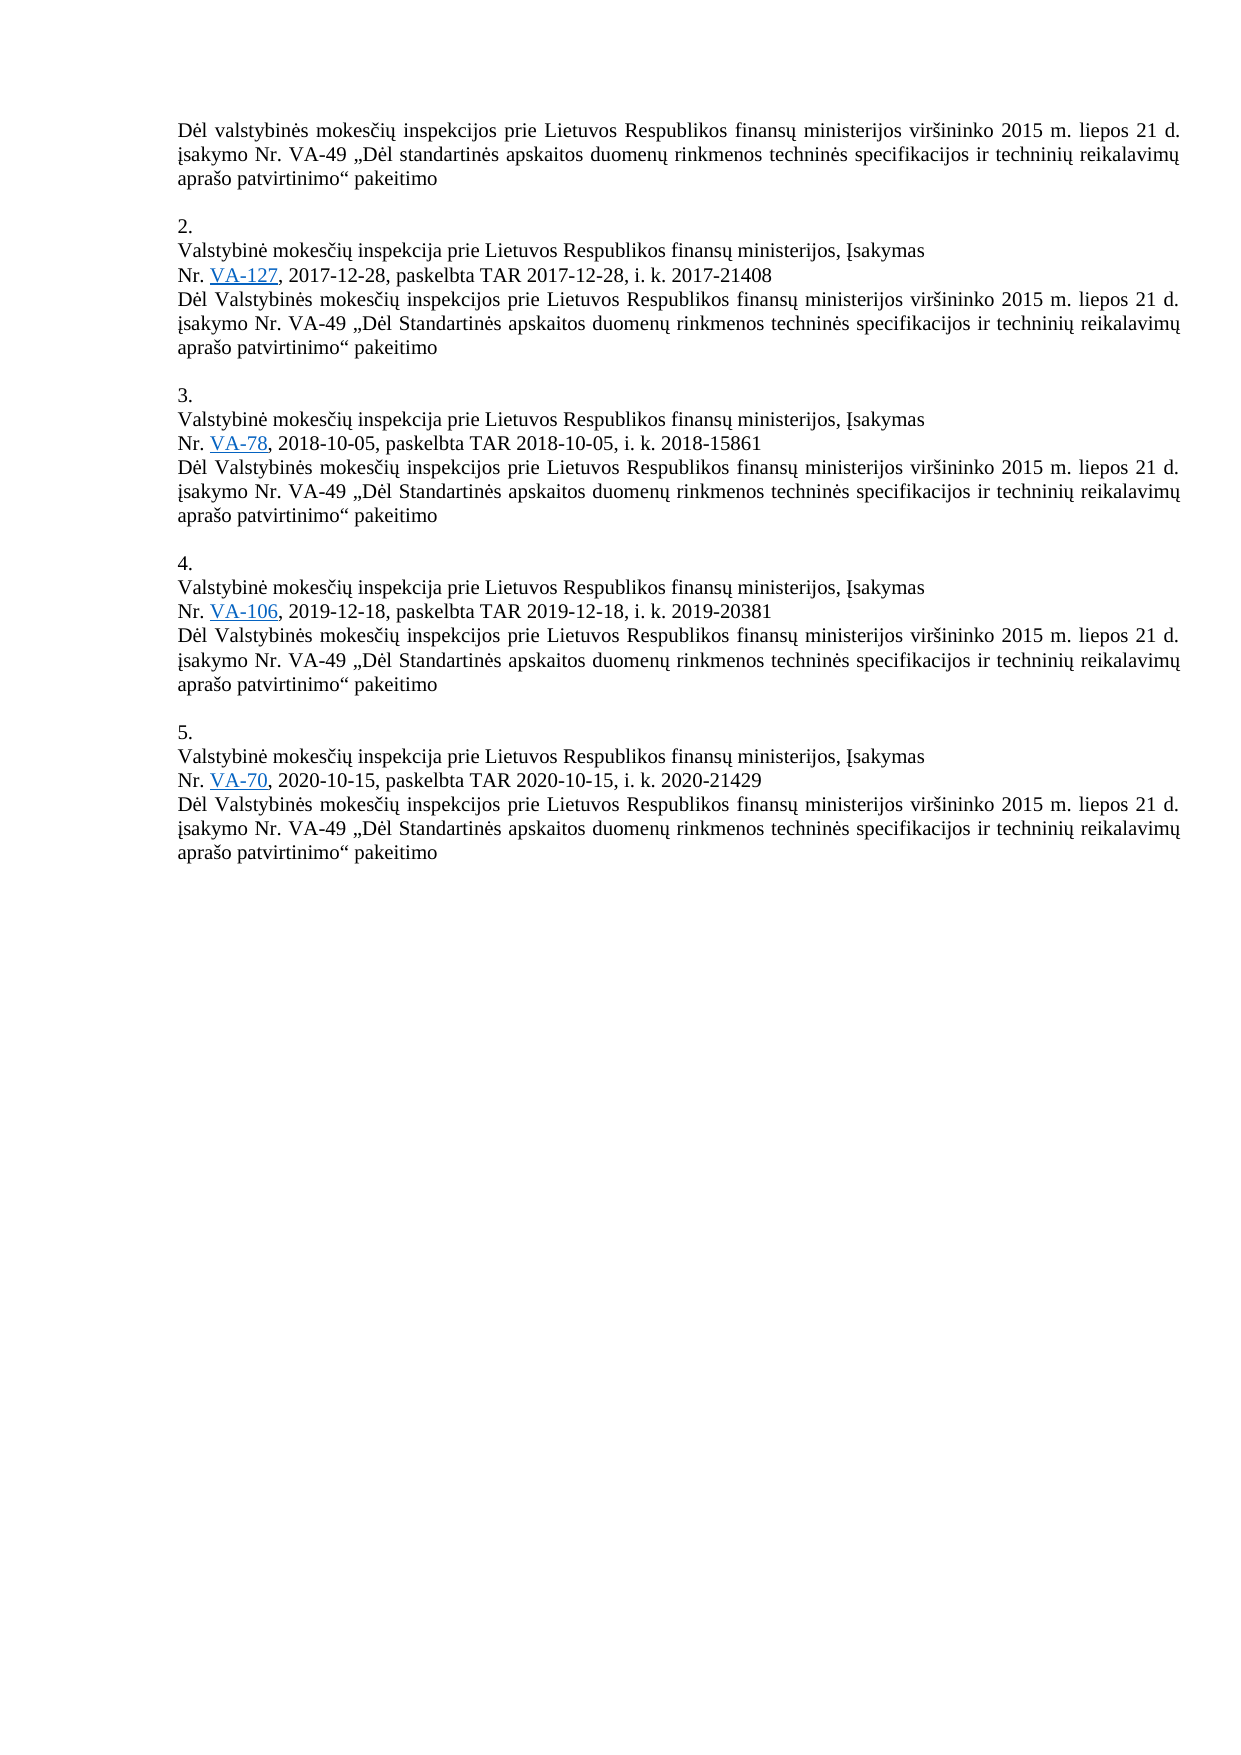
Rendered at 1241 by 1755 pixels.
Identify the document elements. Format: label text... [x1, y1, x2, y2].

text Valstybinė mokesčių inspekcija prie Lietuvos Respublikos finansų ministerijos, Įsakymas [177, 238, 1181, 262]
text Valstybinė mokesčių inspekcija prie Lietuvos Respublikos finansų ministerijos, Įsakymas [177, 575, 1181, 599]
text Dėl Valstybinės mokesčių inspekcijos prie Lietuvos Respublikos finansų ministerijos viršininko 2015 m. liepos 21 d. įsakymo Nr. VA-49 „Dėl Standartinės apskaitos duomenų rinkmenos techninės specifikacijos ir techninių reikalavimų aprašo patvirtinimo“ pakeitimo [177, 623, 1181, 696]
text Nr. VA-127, 2017-12-28, paskelbta TAR 2017-12-28, i. k. 2017-21408 [177, 262, 1181, 287]
text Dėl Valstybinės mokesčių inspekcijos prie Lietuvos Respublikos finansų ministerijos viršininko 2015 m. liepos 21 d. įsakymo Nr. VA-49 „Dėl Standartinės apskaitos duomenų rinkmenos techninės specifikacijos ir techninių reikalavimų aprašo patvirtinimo“ pakeitimo [177, 287, 1181, 359]
text Valstybinė mokesčių inspekcija prie Lietuvos Respublikos finansų ministerijos, Įsakymas [177, 744, 1181, 768]
text 3. [177, 383, 1181, 407]
text Dėl valstybinės mokesčių inspekcijos prie Lietuvos Respublikos finansų ministerijos viršininko 2015 m. liepos 21 d. įsakymo Nr. VA-49 „Dėl standartinės apskaitos duomenų rinkmenos techninės specifikacijos ir techninių reikalavimų aprašo patvirtinimo“ pakeitimo [177, 118, 1181, 190]
text Nr. VA-78, 2018-10-05, paskelbta TAR 2018-10-05, i. k. 2018-15861 [177, 431, 1181, 455]
text 4. [177, 551, 1181, 575]
text Nr. VA-70, 2020-10-15, paskelbta TAR 2020-10-15, i. k. 2020-21429 [177, 768, 1181, 792]
text Valstybinė mokesčių inspekcija prie Lietuvos Respublikos finansų ministerijos, Įsakymas [177, 407, 1181, 431]
text Dėl Valstybinės mokesčių inspekcijos prie Lietuvos Respublikos finansų ministerijos viršininko 2015 m. liepos 21 d. įsakymo Nr. VA-49 „Dėl Standartinės apskaitos duomenų rinkmenos techninės specifikacijos ir techninių reikalavimų aprašo patvirtinimo“ pakeitimo [177, 455, 1181, 527]
text 5. [177, 720, 1181, 744]
text Dėl Valstybinės mokesčių inspekcijos prie Lietuvos Respublikos finansų ministerijos viršininko 2015 m. liepos 21 d. įsakymo Nr. VA-49 „Dėl Standartinės apskaitos duomenų rinkmenos techninės specifikacijos ir techninių reikalavimų aprašo patvirtinimo“ pakeitimo [177, 792, 1181, 864]
text 2. [177, 214, 1181, 238]
text Nr. VA-106, 2019-12-18, paskelbta TAR 2019-12-18, i. k. 2019-20381 [177, 599, 1181, 623]
